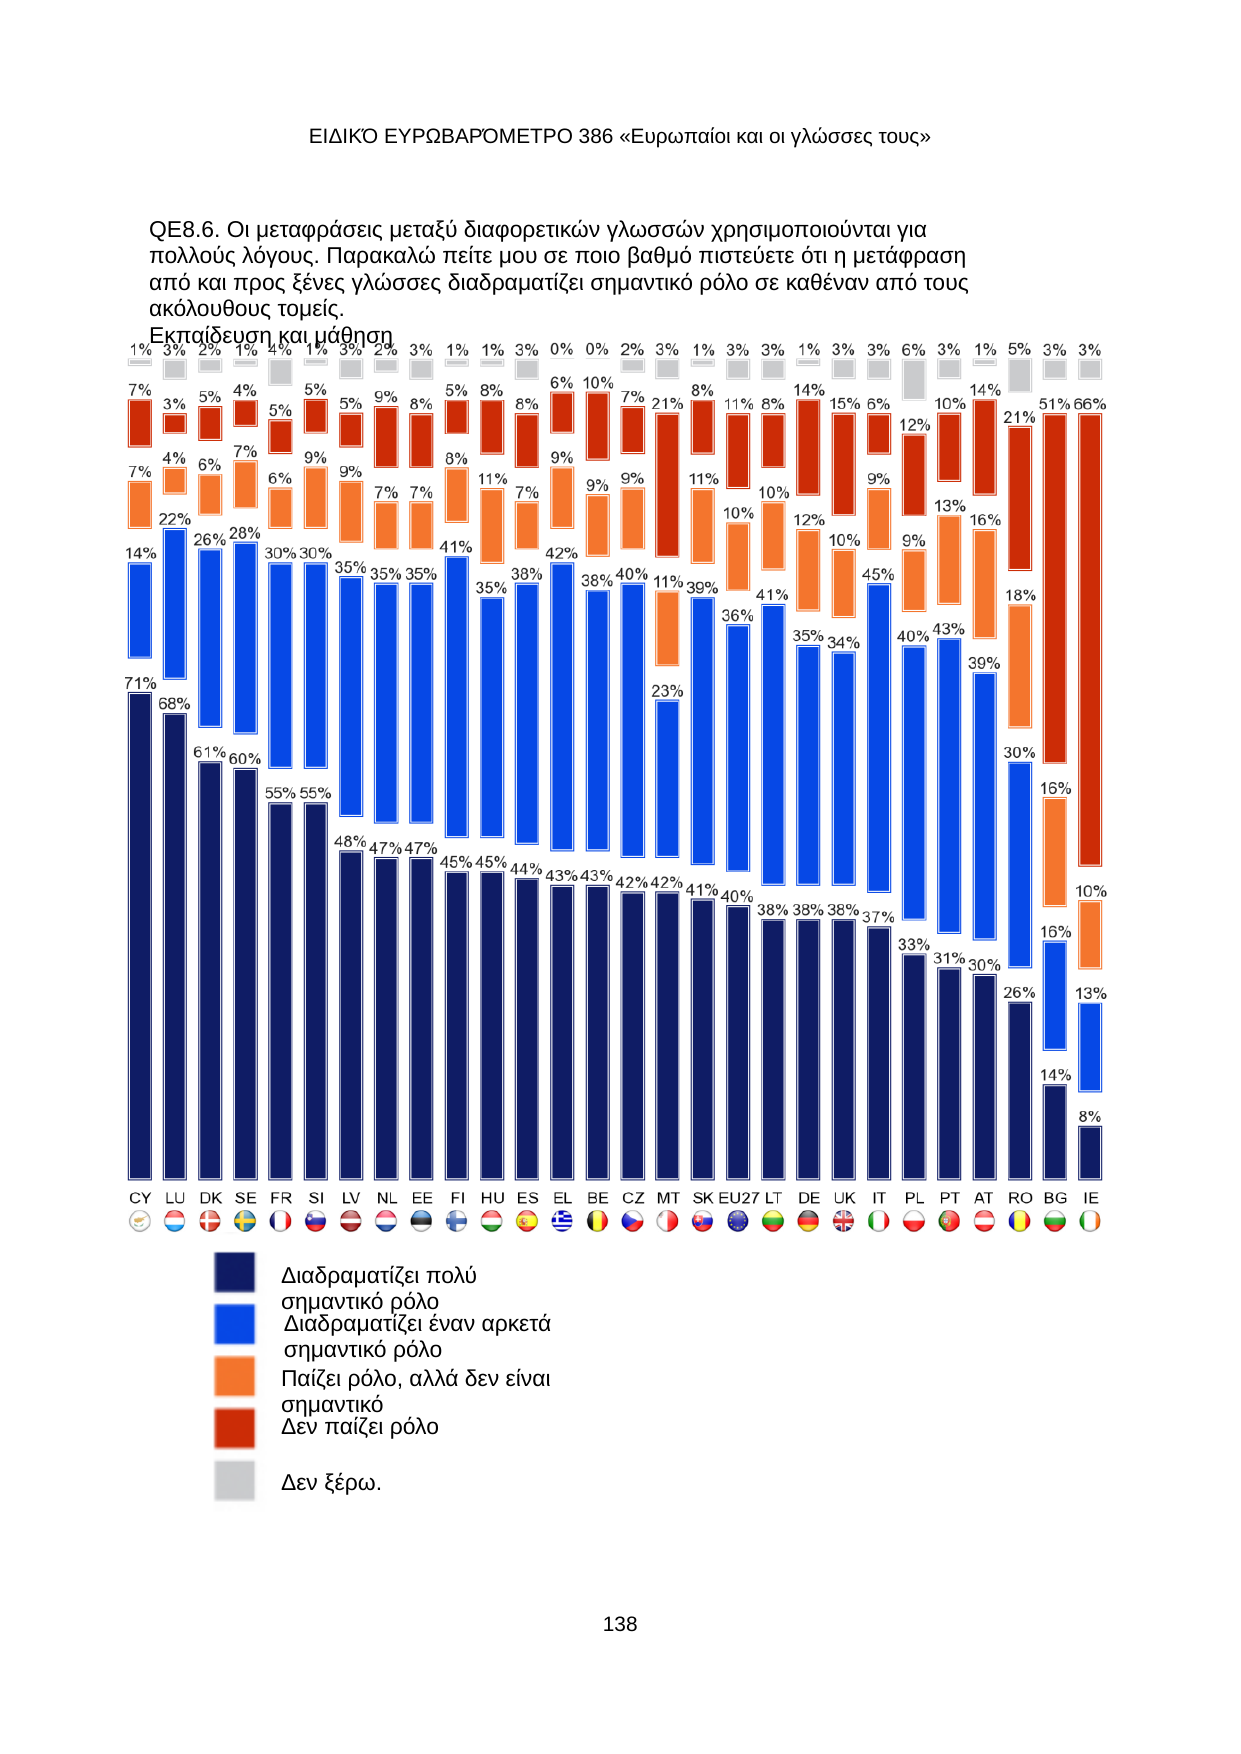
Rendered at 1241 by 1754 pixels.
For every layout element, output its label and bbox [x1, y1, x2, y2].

picture [236, 334, 241, 342]
picture [248, 334, 255, 342]
picture [343, 335, 349, 342]
picture [369, 334, 376, 342]
picture [118, 334, 1124, 1516]
picture [212, 334, 219, 342]
